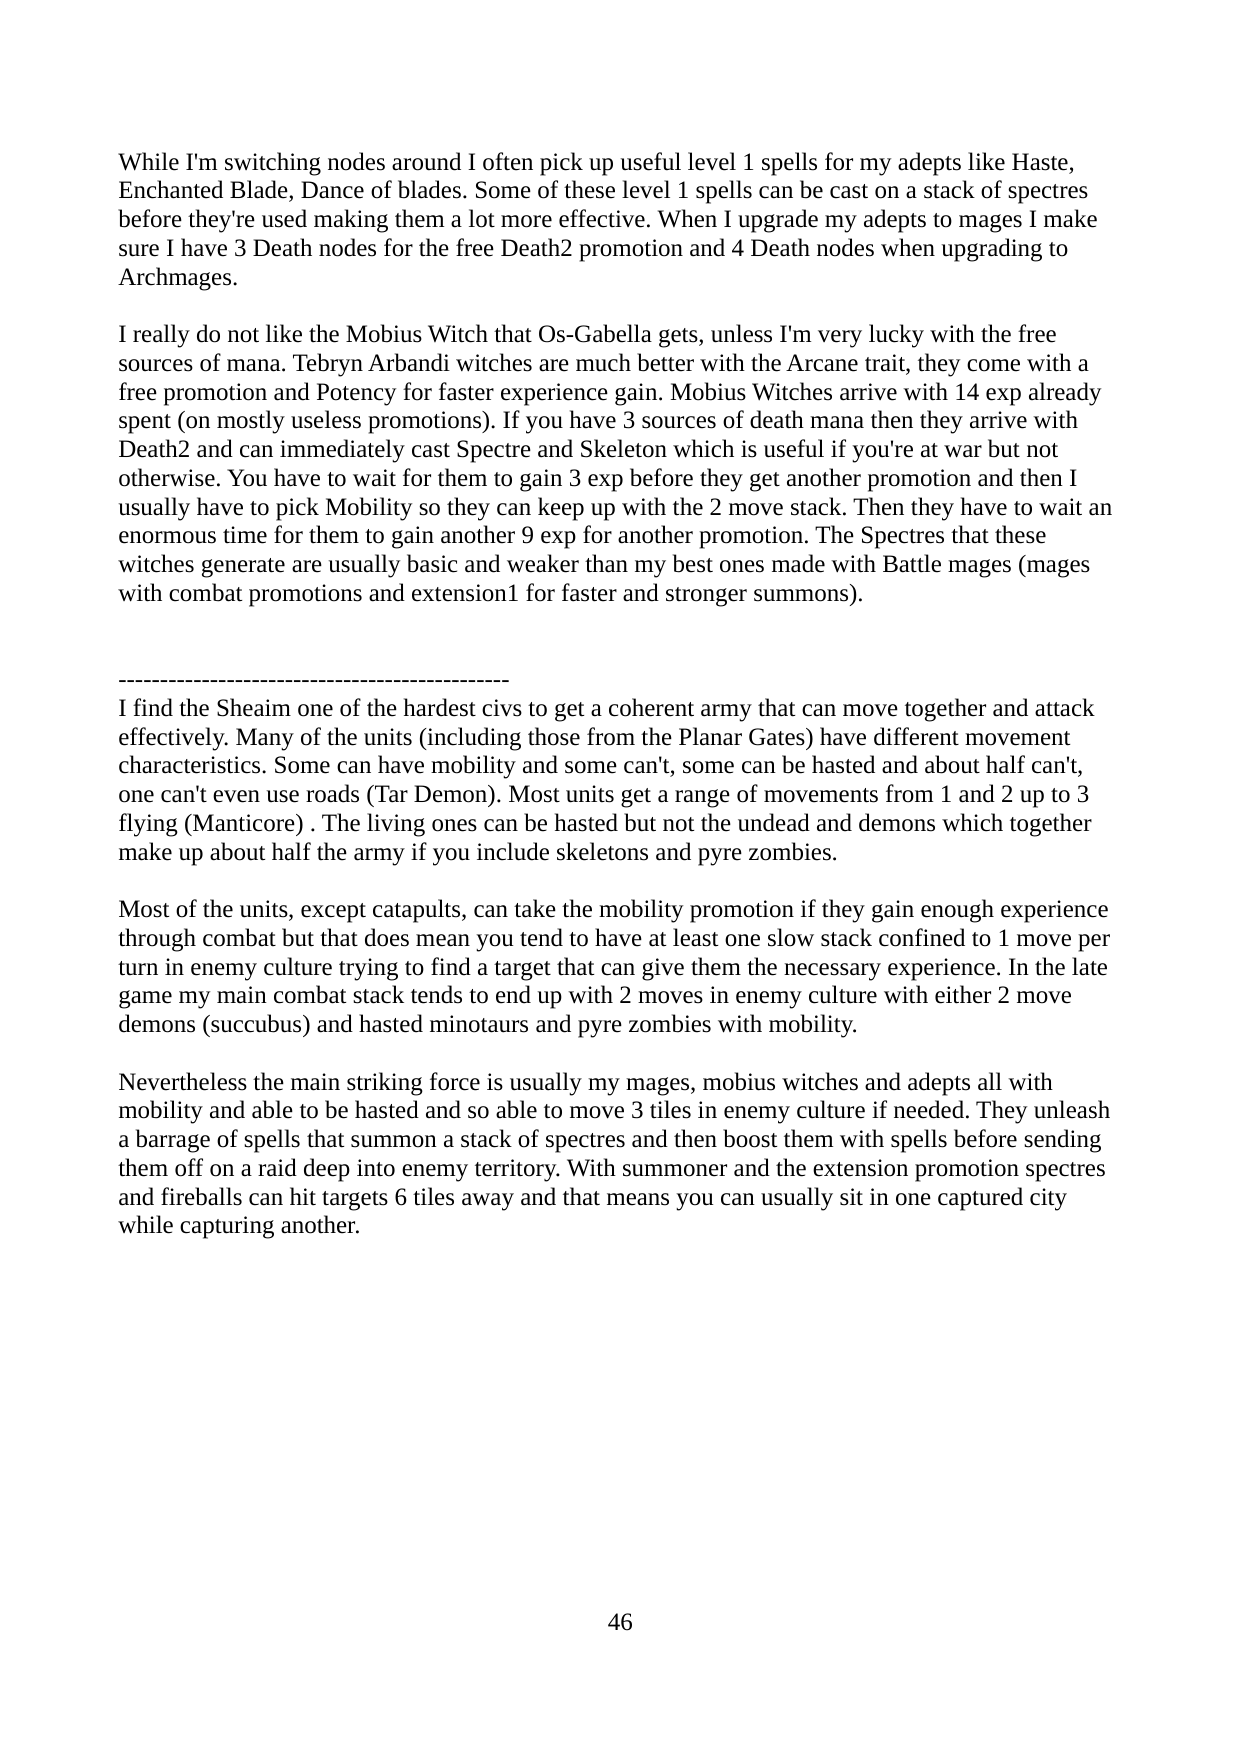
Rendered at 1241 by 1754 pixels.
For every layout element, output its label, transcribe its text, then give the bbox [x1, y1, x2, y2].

text Nevertheless the main striking force is usually my mages, mobius witches and adepts all with mobility and able to be hasted and so able to move 3 tiles in enemy culture if needed. They unleash a barrage of spells that summon a stack of spectres and then boost them with spells before sending them off on a raid deep into enemy territory. With summoner and the extension promotion spectres and fireballs can hit targets 6 tiles away and that means you can usually sit in one captured city while capturing another. [118, 1067, 1122, 1239]
text While I'm switching nodes around I often pick up useful level 1 spells for my adepts like Haste, Enchanted Blade, Dance of blades. Some of these level 1 spells can be cast on a stack of spectres before they're used making them a lot more effective. When I upgrade my adepts to mages I make sure I have 3 Death nodes for the free Death2 promotion and 4 Death nodes when upgrading to Archmages. [118, 147, 1122, 291]
text ----------------------------------------------- [118, 664, 1122, 693]
text I find the Sheaim one of the hardest civs to get a coherent army that can move together and attack effectively. Many of the units (including those from the Planar Gates) have different movement characteristics. Some can have mobility and some can't, some can be hasted and about half can't, one can't even use roads (Tar Demon). Most units get a range of movements from 1 and 2 up to 3 flying (Manticore) . The living ones can be hasted but not the undead and demons which together make up about half the army if you include skeletons and pyre zombies. [118, 693, 1122, 866]
text I really do not like the Mobius Witch that Os-Gabella gets, unless I'm very lucky with the free sources of mana. Tebryn Arbandi witches are much better with the Arcane trait, they come with a free promotion and Potency for faster experience gain. Mobius Witches arrive with 14 exp already spent (on mostly useless promotions). If you have 3 sources of death mana then they arrive with Death2 and can immediately cast Spectre and Skeleton which is useful if you're at war but not otherwise. You have to wait for them to gain 3 exp before they get another promotion and then I usually have to pick Mobility so they can keep up with the 2 move stack. Then they have to wait an enormous time for them to gain another 9 exp for another promotion. The Spectres that these witches generate are usually basic and weaker than my best ones made with Battle mages (mages with combat promotions and extension1 for faster and stronger summons). [118, 319, 1122, 607]
text Most of the units, except catapults, can take the mobility promotion if they gain enough experience through combat but that does mean you tend to have at least one slow stack confined to 1 move per turn in enemy culture trying to find a target that can give them the necessary experience. In the late game my main combat stack tends to end up with 2 moves in enemy culture with either 2 move demons (succubus) and hasted minotaurs and pyre zombies with mobility. [118, 894, 1122, 1038]
